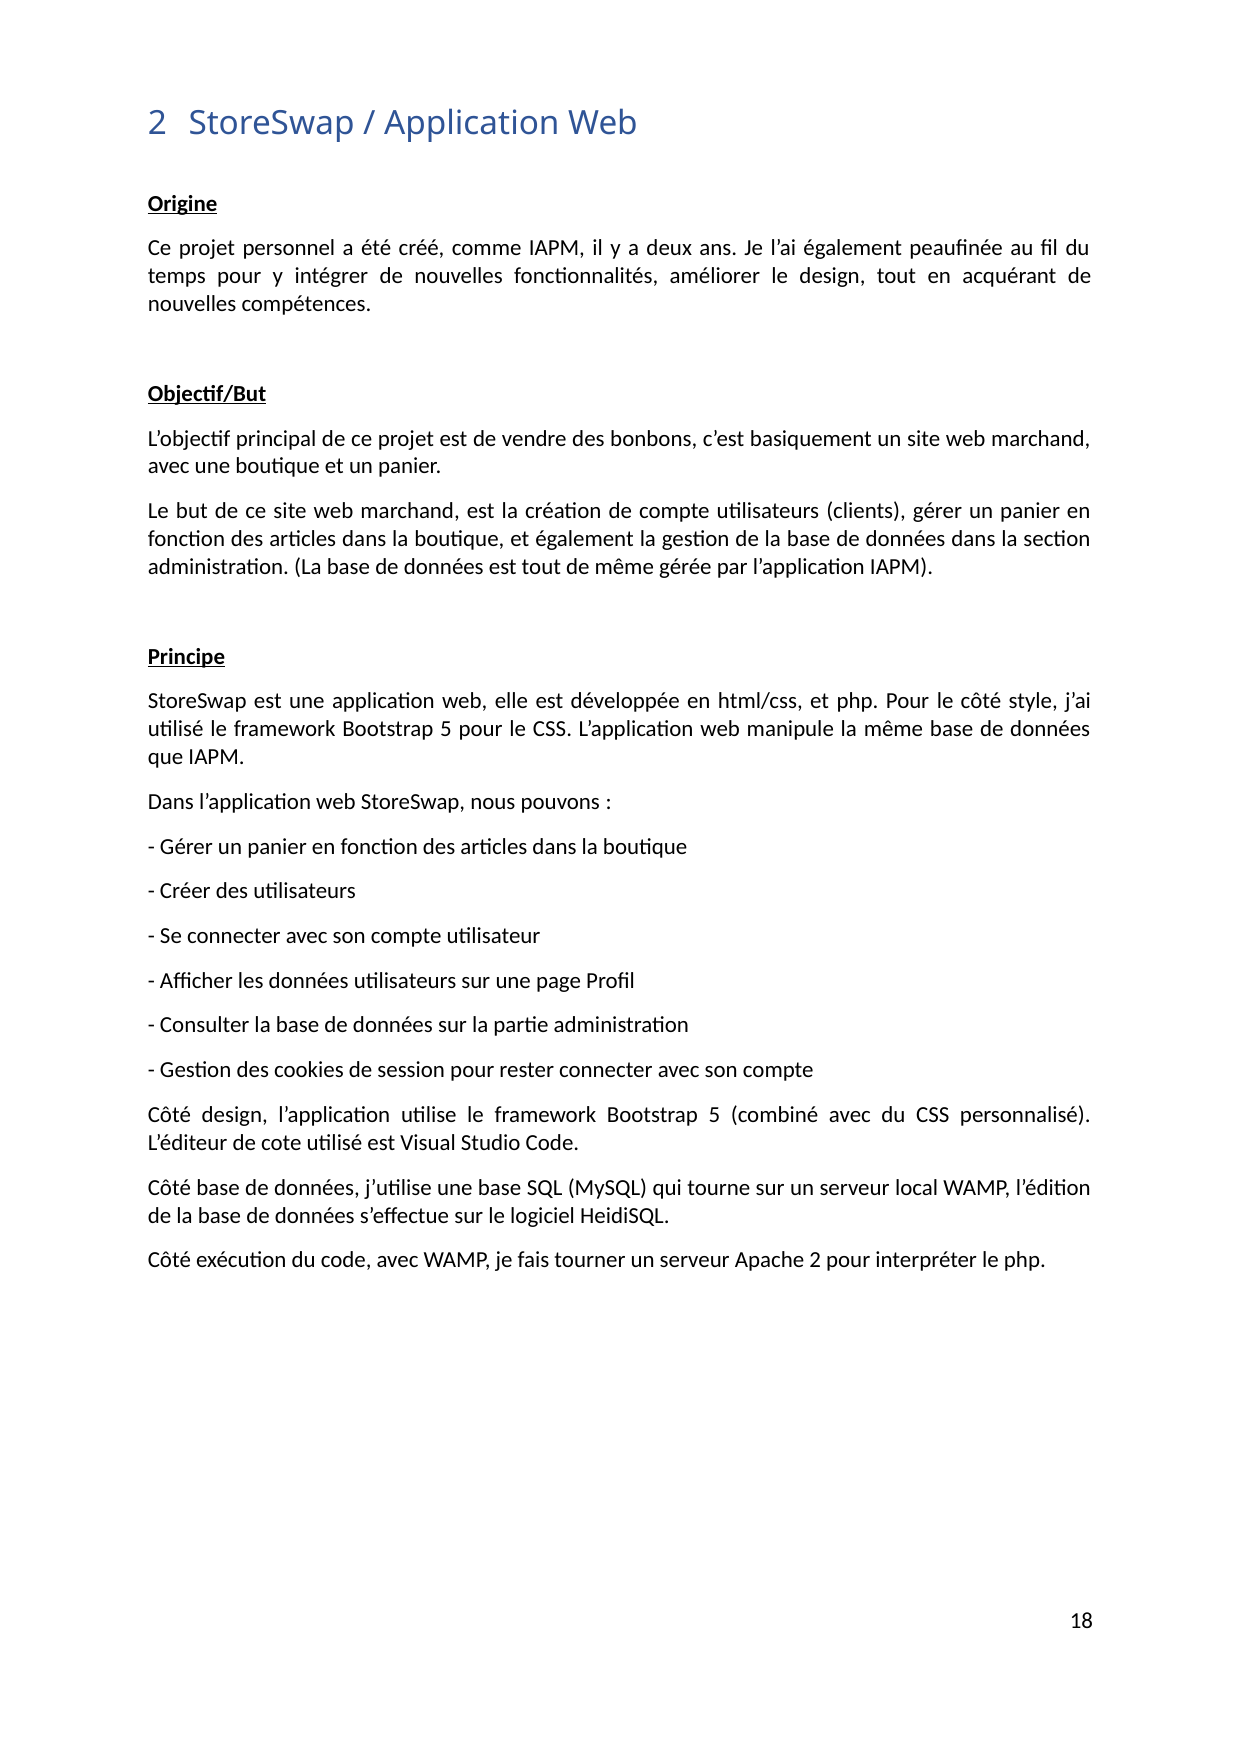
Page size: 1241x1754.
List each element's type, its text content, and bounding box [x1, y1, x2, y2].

text - Afficher les données utilisateurs sur une page Profil [148, 966, 1093, 994]
text - Gérer un panier en fonction des articles dans la boutique [148, 832, 1093, 860]
text Dans l’application web StoreSwap, nous pouvons : [148, 787, 1093, 815]
text Côté exécution du code, avec WAMP, je fais tourner un serveur Apache 2 pour interpréter le php. [148, 1245, 1093, 1273]
text Ce projet personnel a été créé, comme IAPM, il y a deux ans. Je l’ai également peaufinée au fil du temps pour y intégrer de nouvelles fonctionnalités, améliorer le design, tout en acquérant de nouvelles compétences. [148, 233, 1093, 318]
text - Gestion des cookies de session pour rester connecter avec son compte [148, 1055, 1093, 1083]
list StoreSwap / Application Web [148, 99, 1093, 144]
text L’objectif principal de ce projet est de vendre des bonbons, c’est basiquement un site web marchand, avec une boutique et un panier. [148, 424, 1093, 480]
text - Consulter la base de données sur la partie administration [148, 1011, 1093, 1039]
text Principe [148, 642, 1093, 670]
text StoreSwap est une application web, elle est développée en html/css, et php. Pour le côté style, j’ai utilisé le framework Bootstrap 5 pour le CSS. L’application web manipule la même base de données que IAPM. [148, 686, 1093, 771]
text Origine [148, 189, 1093, 217]
text Côté design, l’application utilise le framework Bootstrap 5 (combiné avec du CSS personnalisé). L’éditeur de cote utilisé est Visual Studio Code. [148, 1100, 1093, 1156]
text Côté base de données, j’utilise une base SQL (MySQL) qui tourne sur un serveur local WAMP, l’édition de la base de données s’effectue sur le logiciel HeidiSQL. [148, 1173, 1093, 1229]
text - Se connecter avec son compte utilisateur [148, 921, 1093, 949]
text Objectif/But [148, 379, 1093, 407]
text - Créer des utilisateurs [148, 877, 1093, 904]
text Le but de ce site web marchand, est la création de compte utilisateurs (clients), gérer un panier en fonction des articles dans la boutique, et également la gestion de la base de données dans la section administration. (La base de données est tout de même gérée par l’application IAPM). [148, 496, 1093, 580]
